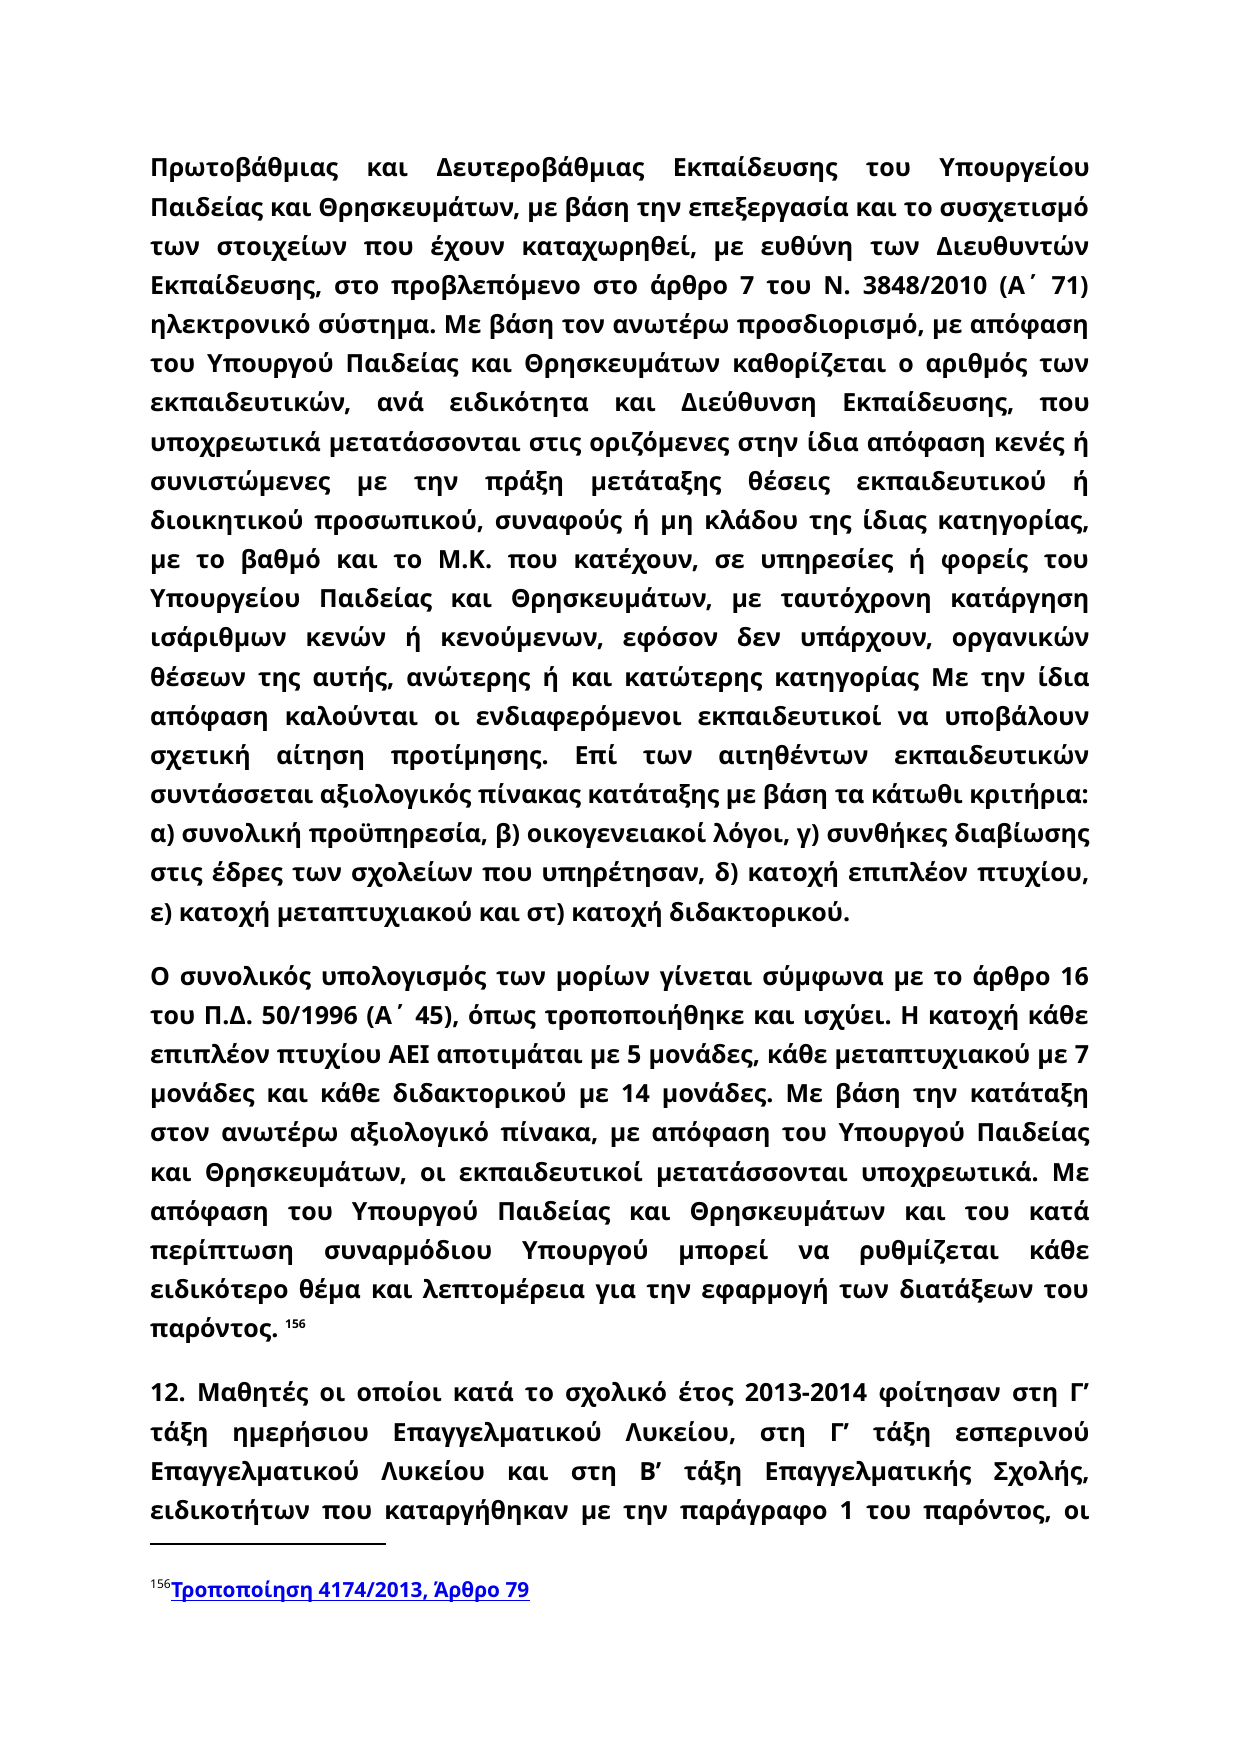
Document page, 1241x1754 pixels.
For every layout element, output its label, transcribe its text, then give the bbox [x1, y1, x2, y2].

text Τροποποίηση 4174/2013, Άρθρο 79 [150, 1576, 1090, 1604]
text Ο συνολικός υπολογισμός των μορίων γίνεται σύμφωνα με το άρθρο 16 του Π.Δ. 50/1996 (Α΄ 45), όπως τροποποιήθηκε και ισχύει. Η κατοχή κάθε επιπλέον πτυχίου ΑΕΙ αποτιμάται με 5 μονάδες, κάθε μεταπτυχιακού με 7 μονάδες και κάθε διδακτορικού με 14 μονάδες. Με βάση την κατάταξη στον ανωτέρω αξιολογικό πίνακα, με απόφαση του Υπουργού Παιδείας και Θρησκευμάτων, οι εκπαιδευτικοί μετατάσσονται υποχρεωτικά. Με απόφαση του Υπουργού Παιδείας και Θρησκευμάτων και του κατά περίπτωση συναρμόδιου Υπουργού μπορεί να ρυθμίζεται κάθε ειδικότερο θέμα και λεπτομέρεια για την εφαρμογή των διατάξεων του παρόντος. [150, 958, 1090, 1345]
text 12. Μαθητές οι οποίοι κατά το σχολικό έτος 2013-2014 φοίτησαν στη Γ’ τάξη ημερήσιου Επαγγελματικού Λυκείου, στη Γ’ τάξη εσπερινού Επαγγελματικού Λυκείου και στη Β’ τάξη Επαγγελματικής Σχολής, ειδικοτήτων που καταργήθηκαν με την παράγραφο 1 του παρόντος, οι [150, 1375, 1090, 1527]
text Πρωτοβάθμιας και Δευτεροβάθμιας Εκπαίδευσης του Υπουργείου Παιδείας και Θρησκευμάτων, με βάση την επεξεργασία και το συσχετισμό των στοιχείων που έχουν καταχωρηθεί, με ευθύνη των Διευθυντών Εκπαίδευσης, στο προβλεπόμενο στο άρθρο 7 του Ν. 3848/2010 (Α΄ 71) ηλεκτρονικό σύστημα. Με βάση τον ανωτέρω προσδιορισμό, με απόφαση του Υπουργού Παιδείας και Θρησκευμάτων καθορίζεται ο αριθμός των εκπαιδευτικών, ανά ειδικότητα και Διεύθυνση Εκπαίδευσης, που υποχρεωτικά μετατάσσονται στις οριζόμενες στην ίδια απόφαση κενές ή συνιστώμενες με την πράξη μετάταξης θέσεις εκπαιδευτικού ή διοικητικού προσωπικού, συναφούς ή μη κλάδου της ίδιας κατηγορίας, με το βαθμό και το Μ.Κ. που κατέχουν, σε υπηρεσίες ή φορείς του Υπουργείου Παιδείας και Θρησκευμάτων, με ταυτόχρονη κατάργηση ισάριθμων κενών ή κενούμενων, εφόσον δεν υπάρχουν, οργανικών θέσεων της αυτής, ανώτερης ή και κατώτερης κατηγορίας Με την ίδια απόφαση καλούνται οι ενδιαφερόμενοι εκπαιδευτικοί να υποβάλουν σχετική αίτηση προτίμησης. Επί των αιτηθέντων εκπαιδευτικών συντάσσεται αξιολογικός πίνακας κατάταξης με βάση τα κάτωθι κριτήρια: α) συνολική προϋπηρεσία, β) οικογενειακοί λόγοι, γ) συνθήκες διαβίωσης στις έδρες των σχολείων που υπηρέτησαν, δ) κατοχή επιπλέον πτυχίου, ε) κατοχή μεταπτυχιακού και στ) κατοχή διδακτορικού. [150, 150, 1090, 928]
